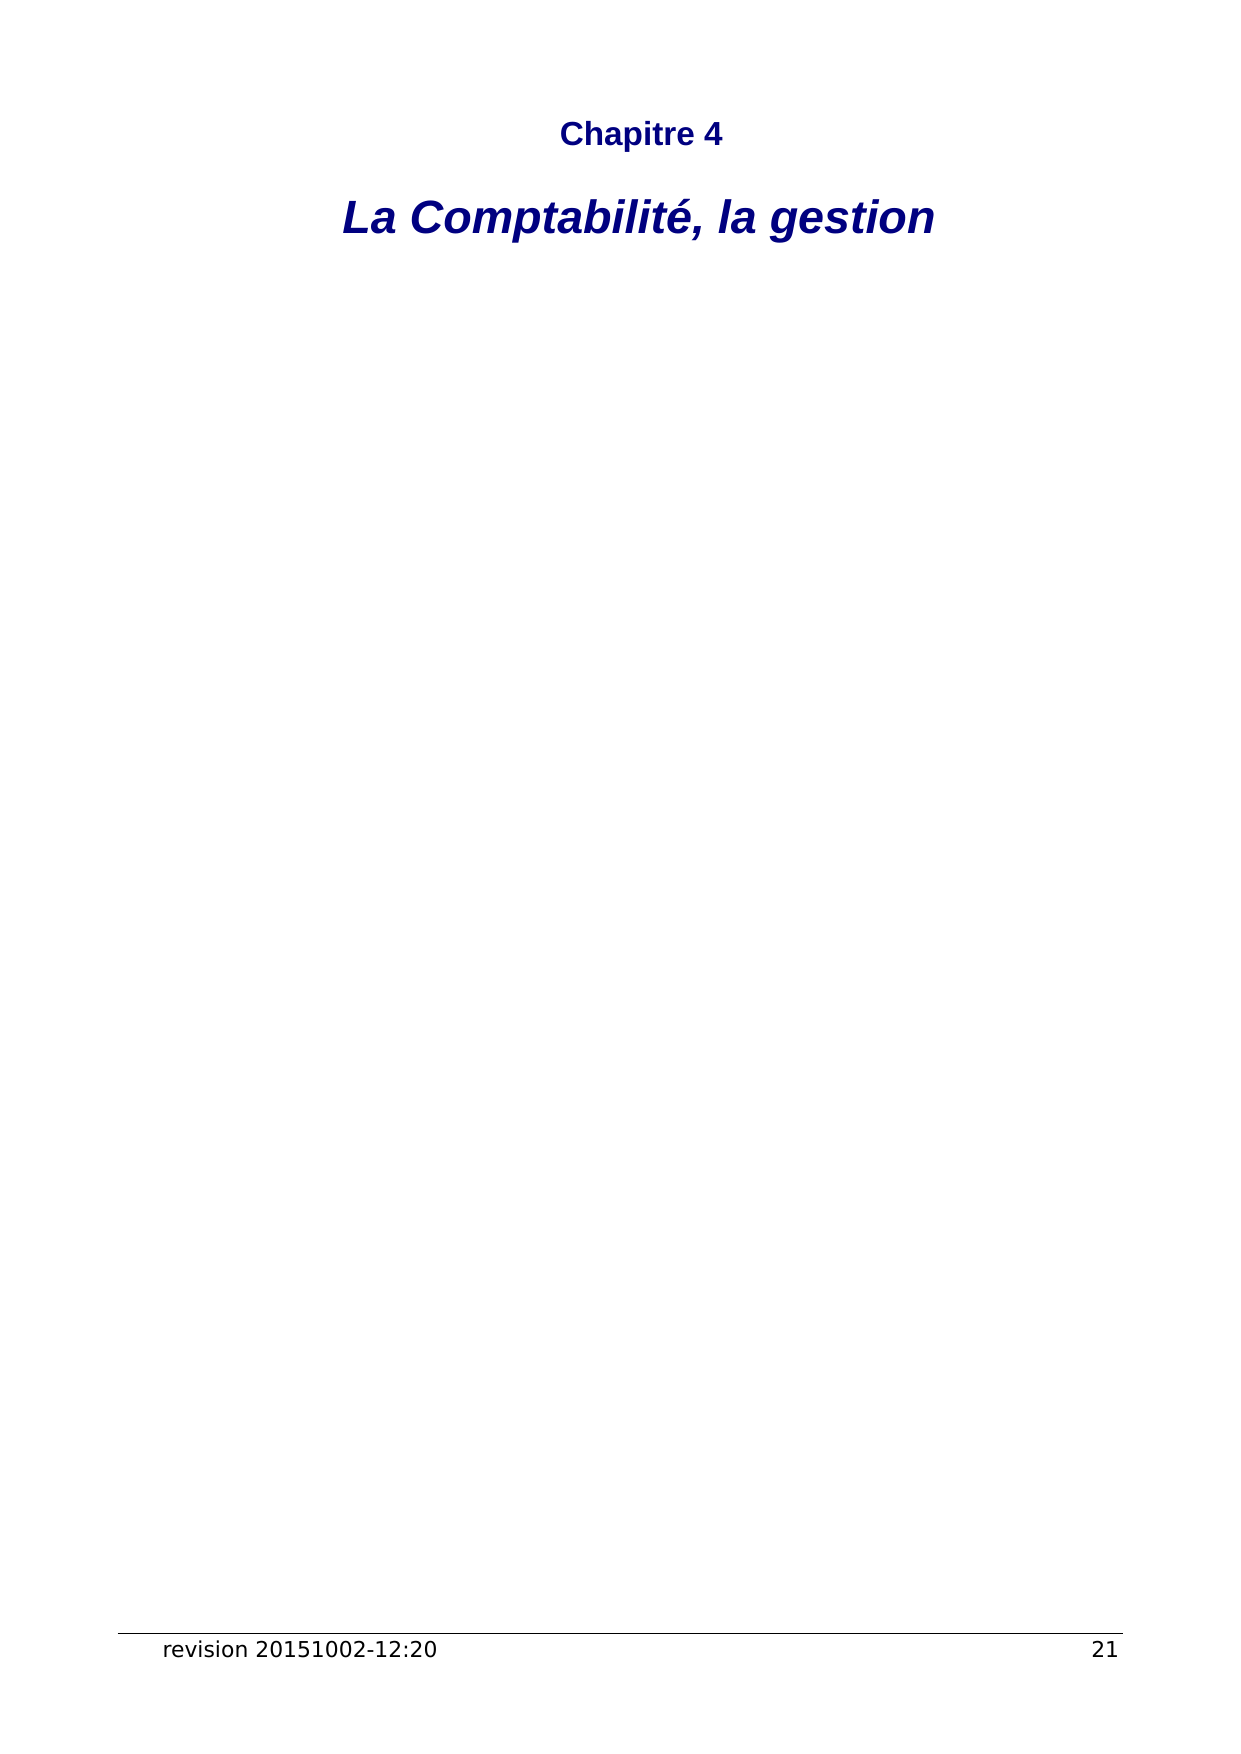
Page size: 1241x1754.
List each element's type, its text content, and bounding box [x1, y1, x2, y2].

subtitle Chapitre 4 [159, 113, 1123, 152]
subtitle La Comptabilité, la gestion [159, 189, 1123, 243]
